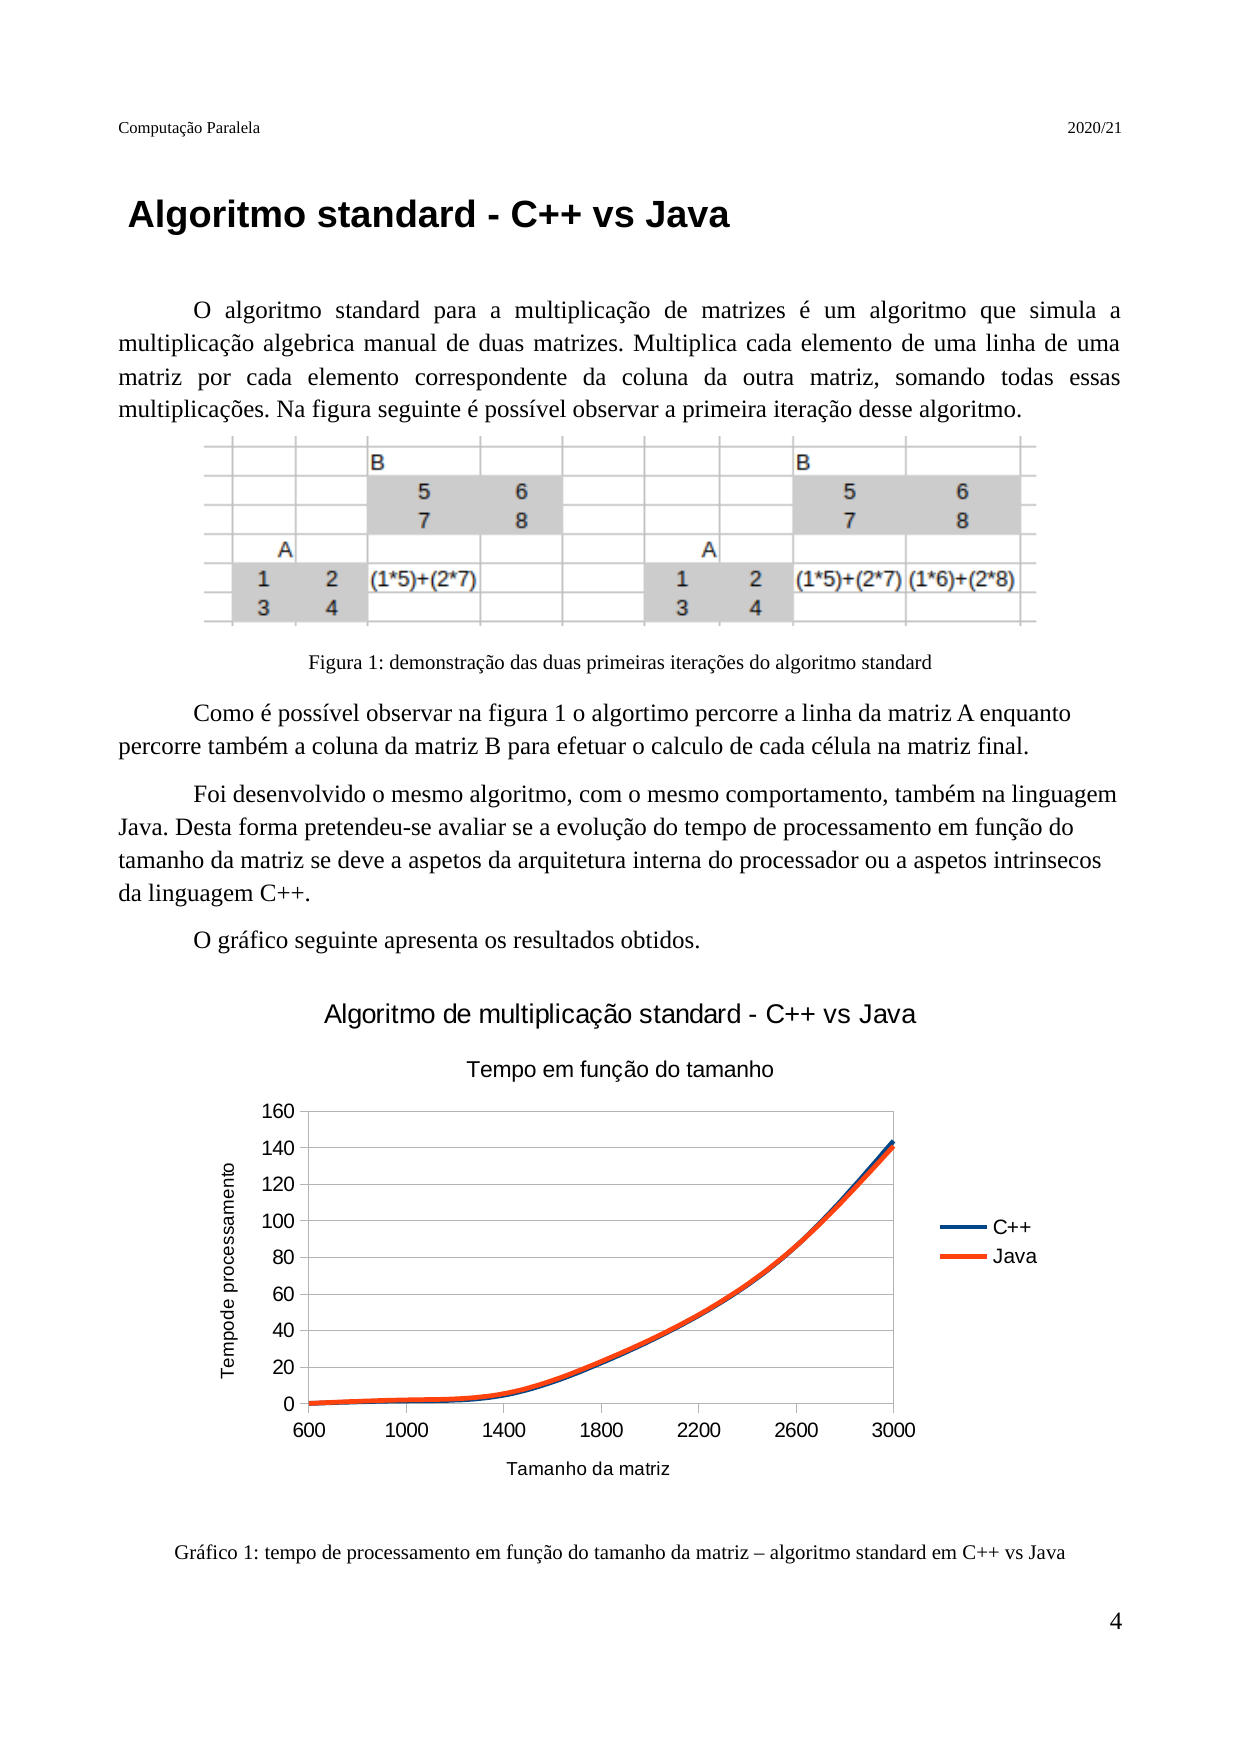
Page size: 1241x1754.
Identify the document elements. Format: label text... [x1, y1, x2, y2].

picture [203, 436, 1037, 626]
subtitle Algoritmo standard - C++ vs Java [118, 192, 1122, 235]
text Gráfico 1: tempo de processamento em função do tamanho da matriz – algoritmo standard em C++ vs Java [118, 1540, 1122, 1564]
text O gráfico seguinte apresenta os resultados obtidos. [118, 925, 1122, 954]
text Como é possível observar na figura 1 o algortimo percorre a linha da matriz A enquanto percorre também a coluna da matriz B para efetuar o calculo de cada célula na matriz final. [118, 698, 1122, 760]
text O algoritmo standard para a multiplicação de matrizes é um algoritmo que simula a multiplicação algebrica manual de duas matrizes. Multiplica cada elemento de uma linha de uma matriz por cada elemento correspondente da coluna da outra matriz, somando todas essas multiplicações. Na figura seguinte é possível observar a primeira iteração desse algoritmo. [118, 296, 1122, 423]
text Foi desenvolvido o mesmo algoritmo, com o mesmo comportamento, também na linguagem Java. Desta forma pretendeu-se avaliar se a evolução do tempo de processamento em função do tamanho da matriz se deve a aspetos da arquitetura interna do processador ou a aspetos intrinsecos da linguagem C++. [118, 779, 1122, 906]
text Figura 1: demonstração das duas primeiras iterações do algoritmo standard [118, 650, 1122, 674]
